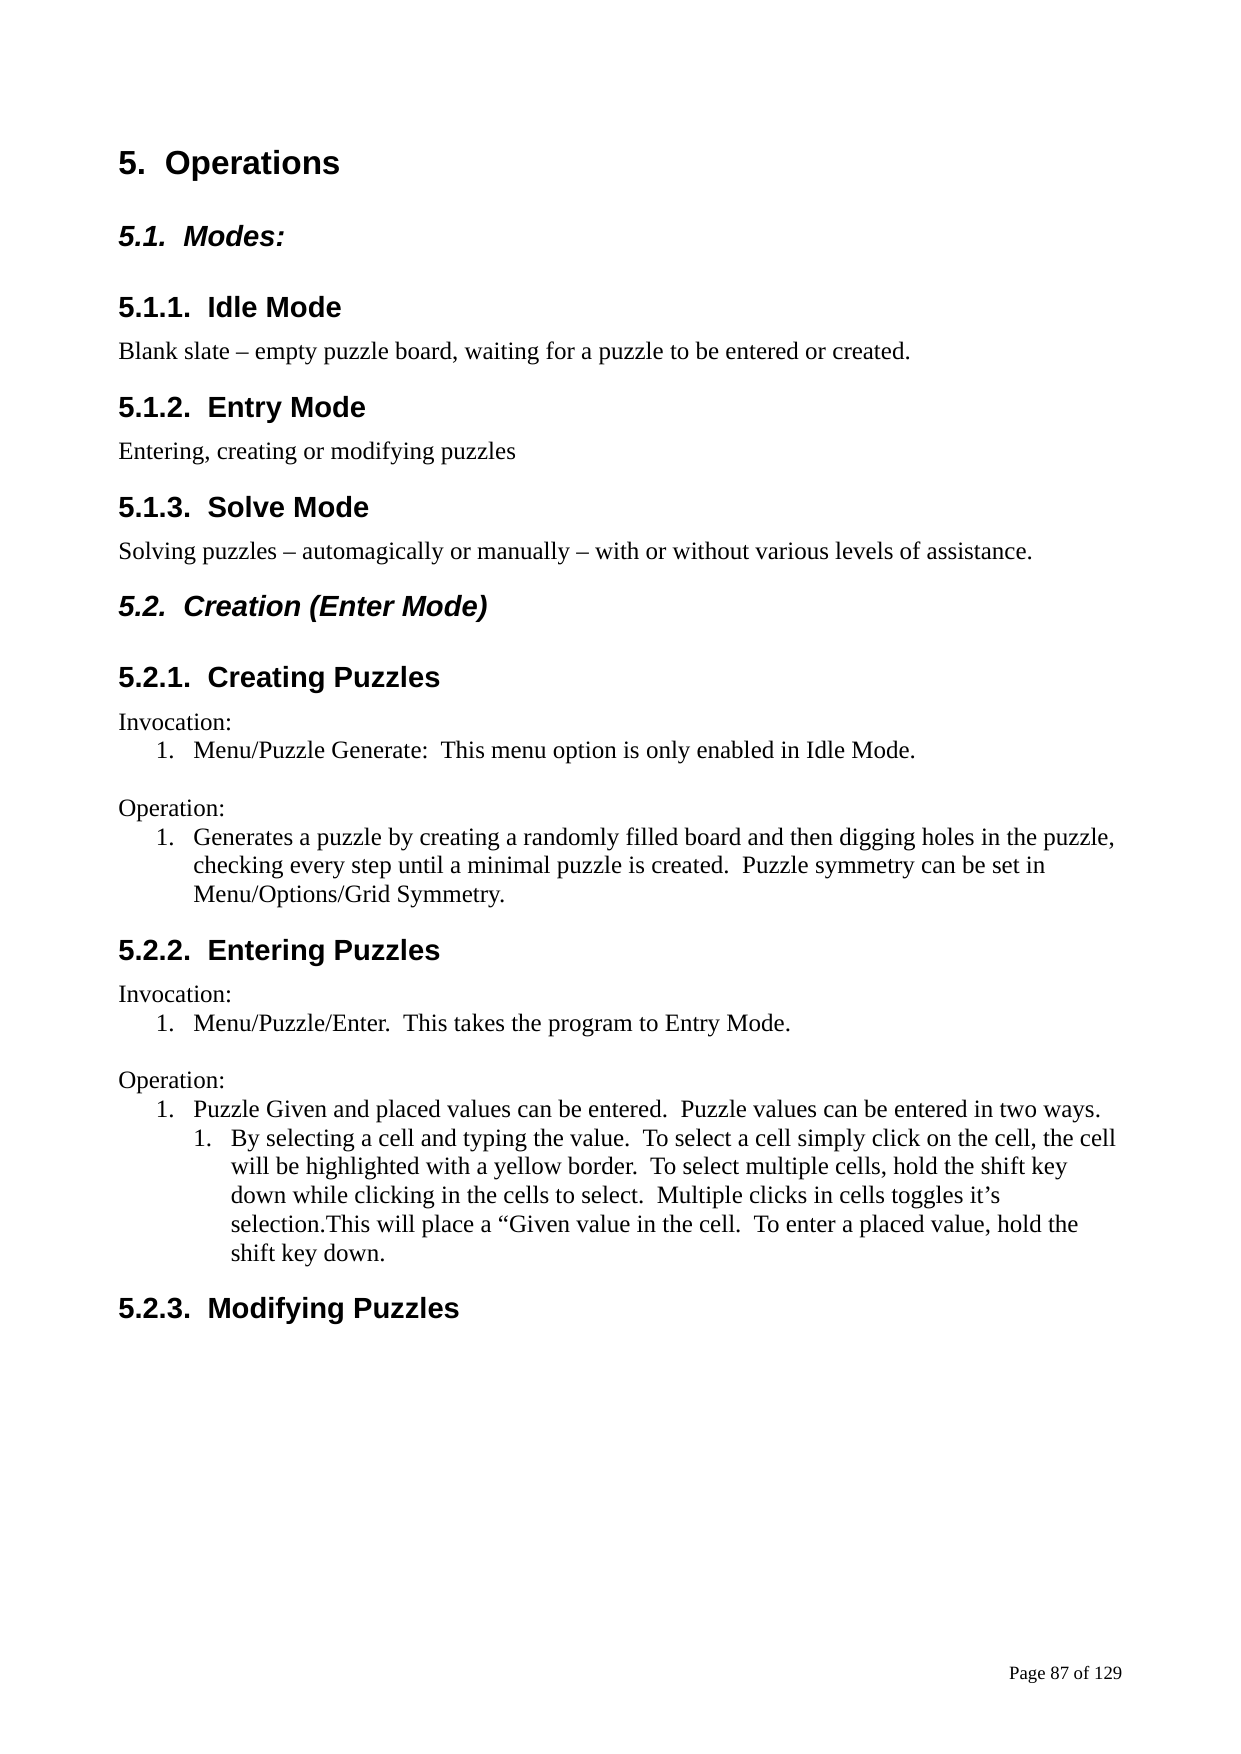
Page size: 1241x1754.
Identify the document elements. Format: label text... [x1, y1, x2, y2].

list Menu/Puzzle/Enter. This takes the program to Entry Mode. [156, 1008, 1122, 1036]
text Operation: [118, 793, 1122, 822]
text Invocation: [118, 707, 1122, 735]
subtitle Operations [118, 143, 1122, 182]
text Operation: [118, 1065, 1122, 1094]
list By selecting a cell and typing the value. To select a cell simply click on the cell, the cell will be highlighted with a yellow border. To select multiple cells, hold the shift key down while clicking in the cells to select. Multiple clicks in cells toggles it’s selection.This will place a “Given value in the cell. To enter a placed value, hold the shift key down. [193, 1123, 1122, 1266]
text Blank slate – empty puzzle board, waiting for a puzzle to be entered or created. [118, 336, 1122, 365]
subtitle Idle Mode [118, 290, 1122, 324]
list Puzzle Given and placed values can be entered. Puzzle values can be entered in two ways. [156, 1094, 1122, 1123]
subtitle Entry Mode [118, 390, 1122, 423]
subtitle Creating Puzzles [118, 661, 1122, 694]
list Generates a puzzle by creating a randomly filled board and then digging holes in the puzzle, checking every step until a minimal puzzle is created. Puzzle symmetry can be set in Menu/Options/Grid Symmetry. [156, 822, 1122, 908]
text Entering, creating or modifying puzzles [118, 436, 1122, 465]
subtitle Modifying Puzzles [118, 1291, 1122, 1325]
subtitle Solve Mode [118, 490, 1122, 523]
text Solving puzzles – automagically or manually – with or without various levels of assistance. [118, 536, 1122, 564]
subtitle Entering Puzzles [118, 933, 1122, 966]
text Invocation: [118, 979, 1122, 1008]
list Menu/Puzzle Generate: This menu option is only enabled in Idle Mode. [156, 735, 1122, 764]
subtitle Modes: [118, 219, 1122, 253]
subtitle Creation (Enter Mode) [118, 589, 1122, 623]
